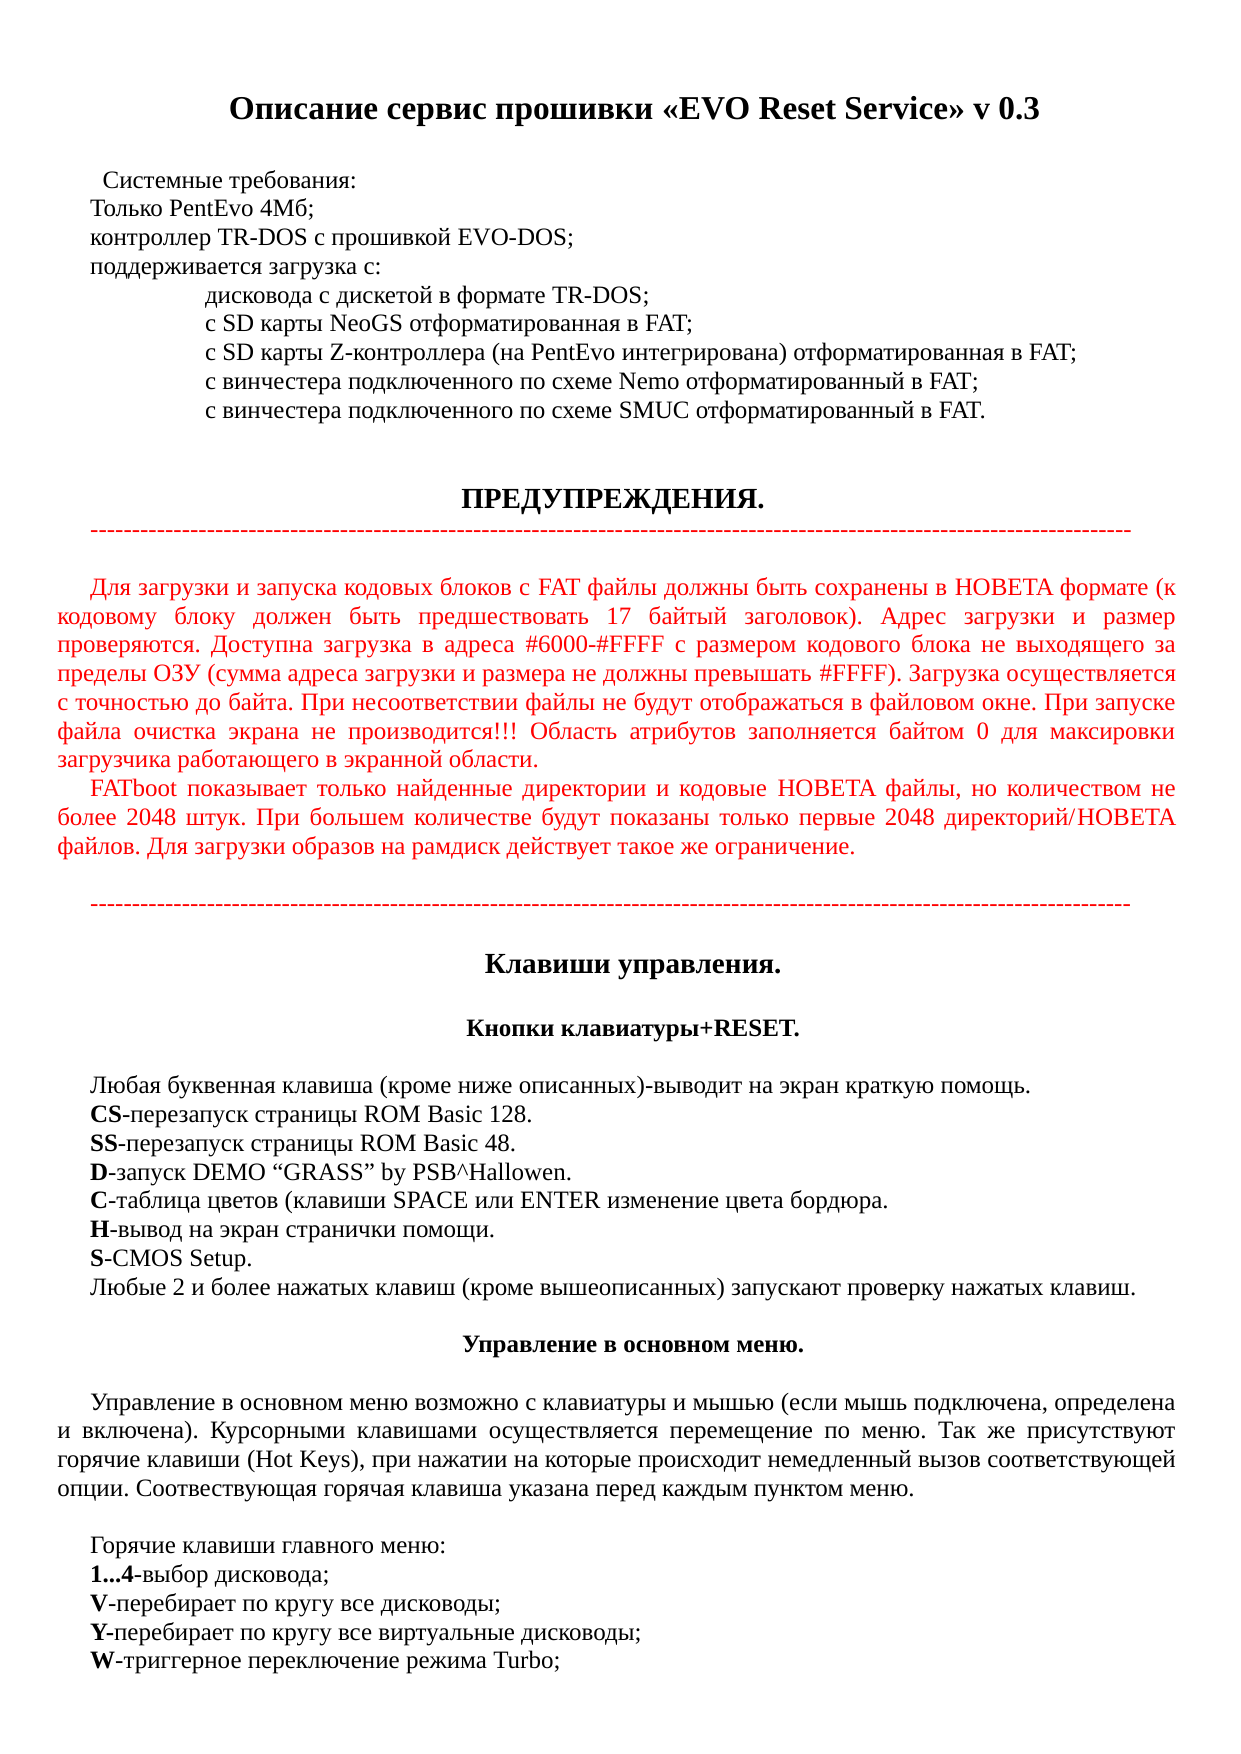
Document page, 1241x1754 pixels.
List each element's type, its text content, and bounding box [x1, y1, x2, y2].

text Горячие клавиши главного меню: [57, 1530, 1176, 1559]
text с SD карты Z-контроллера (на PentEvo интегрирована) отформатированная в FAT; [57, 337, 1176, 366]
text ----------------------------------------------------------------------------------------------------------------------------- [57, 514, 1176, 543]
text с винчестера подключенного по схеме SMUC отформатированный в FAT. [57, 395, 1176, 423]
text Любая буквенная клавиша (кроме ниже описанных)-выводит на экран краткую помощь. [57, 1070, 1176, 1099]
text Клавиши управления. [57, 946, 1176, 979]
text Любые 2 и более нажатых клавиш (кроме вышеописанных) запускают проверку нажатых клавиш. [57, 1272, 1176, 1300]
text SS-перезапуск страницы ROM Basic 48. [57, 1128, 1176, 1157]
text Управление в основном меню возможно с клавиатуры и мышью (если мышь подключена, определена и включена). Курсорными клавишами осуществляется перемещение по меню. Так же присутствуют горячие клавиши (Hot Keys), при нажатии на которые происходит немедленный вызов соответствующей опции. Соотвествующая горячая клавиша указана перед каждым пунктом меню. [57, 1387, 1176, 1502]
text Управление в основном меню. [57, 1329, 1176, 1358]
text V-перебирает по кругу все дисководы; [57, 1588, 1176, 1617]
text Системные требования: [57, 165, 1176, 193]
text CS-перезапуск страницы ROM Basic 128. [57, 1099, 1176, 1128]
text Y-перебирает по кругу все виртуальные дисководы; [57, 1617, 1176, 1645]
text H-вывод на экран странички помощи. [57, 1214, 1176, 1243]
text D-запуск DEMO “GRASS” by PSB^Hallowen. [57, 1157, 1176, 1185]
text ПРЕДУПРЕЖДЕНИЯ. [57, 481, 1176, 514]
text 1...4-выбор дисковода; [57, 1559, 1176, 1588]
text с винчестера подключенного по схеме Nemo отформатированный в FAT; [57, 366, 1176, 395]
text Для загрузки и запуска кодовых блоков с FAT файлы должны быть сохранены в HOBETA формате (к кодовому блоку должен быть предшествовать 17 байтый заголовок). Адрес загрузки и размер проверяются. Доступна загрузка в адреса #6000-#FFFF с размером кодового блока не выходящего за пределы ОЗУ (сумма адреса загрузки и размера не должны превышать #FFFF). Загрузка осуществляется с точностью до байта. При несоответствии файлы не будут отображаться в файловом окне. При запуске файла очистка экрана не производится!!! Область атрибутов заполняется байтом 0 для максировки загрузчика работающего в экранной области. [57, 572, 1176, 773]
text Только PentEvo 4Мб; [57, 193, 1176, 222]
text W-триггерное переключение режима Turbo; [57, 1645, 1176, 1674]
text контроллер TR-DOS с прошивкой EVO-DOS; [57, 222, 1176, 251]
text C-таблица цветов (клавиши SPACE или ENTER изменение цвета бордюра. [57, 1185, 1176, 1214]
text ----------------------------------------------------------------------------------------------------------------------------- [57, 888, 1176, 917]
text FATboot показывает только найденные директории и кодовые HOBETA файлы, но количеством не более 2048 штук. При большем количестве будут показаны только первые 2048 директорий/HOBETA файлов. Для загрузки образов на рамдиск действует такое же ограничение. [57, 773, 1176, 859]
text поддерживается загрузка с: [57, 251, 1176, 280]
text c SD карты NeoGS отформатированная в FAT; [57, 308, 1176, 337]
text Кнопки клавиатуры+RESET. [57, 1013, 1176, 1042]
text Описание сервис прошивки «EVO Reset Service» v 0.3 [57, 88, 1176, 126]
text дисковода с дискетой в формате TR-DOS; [57, 280, 1176, 308]
text S-CMOS Setup. [57, 1243, 1176, 1272]
